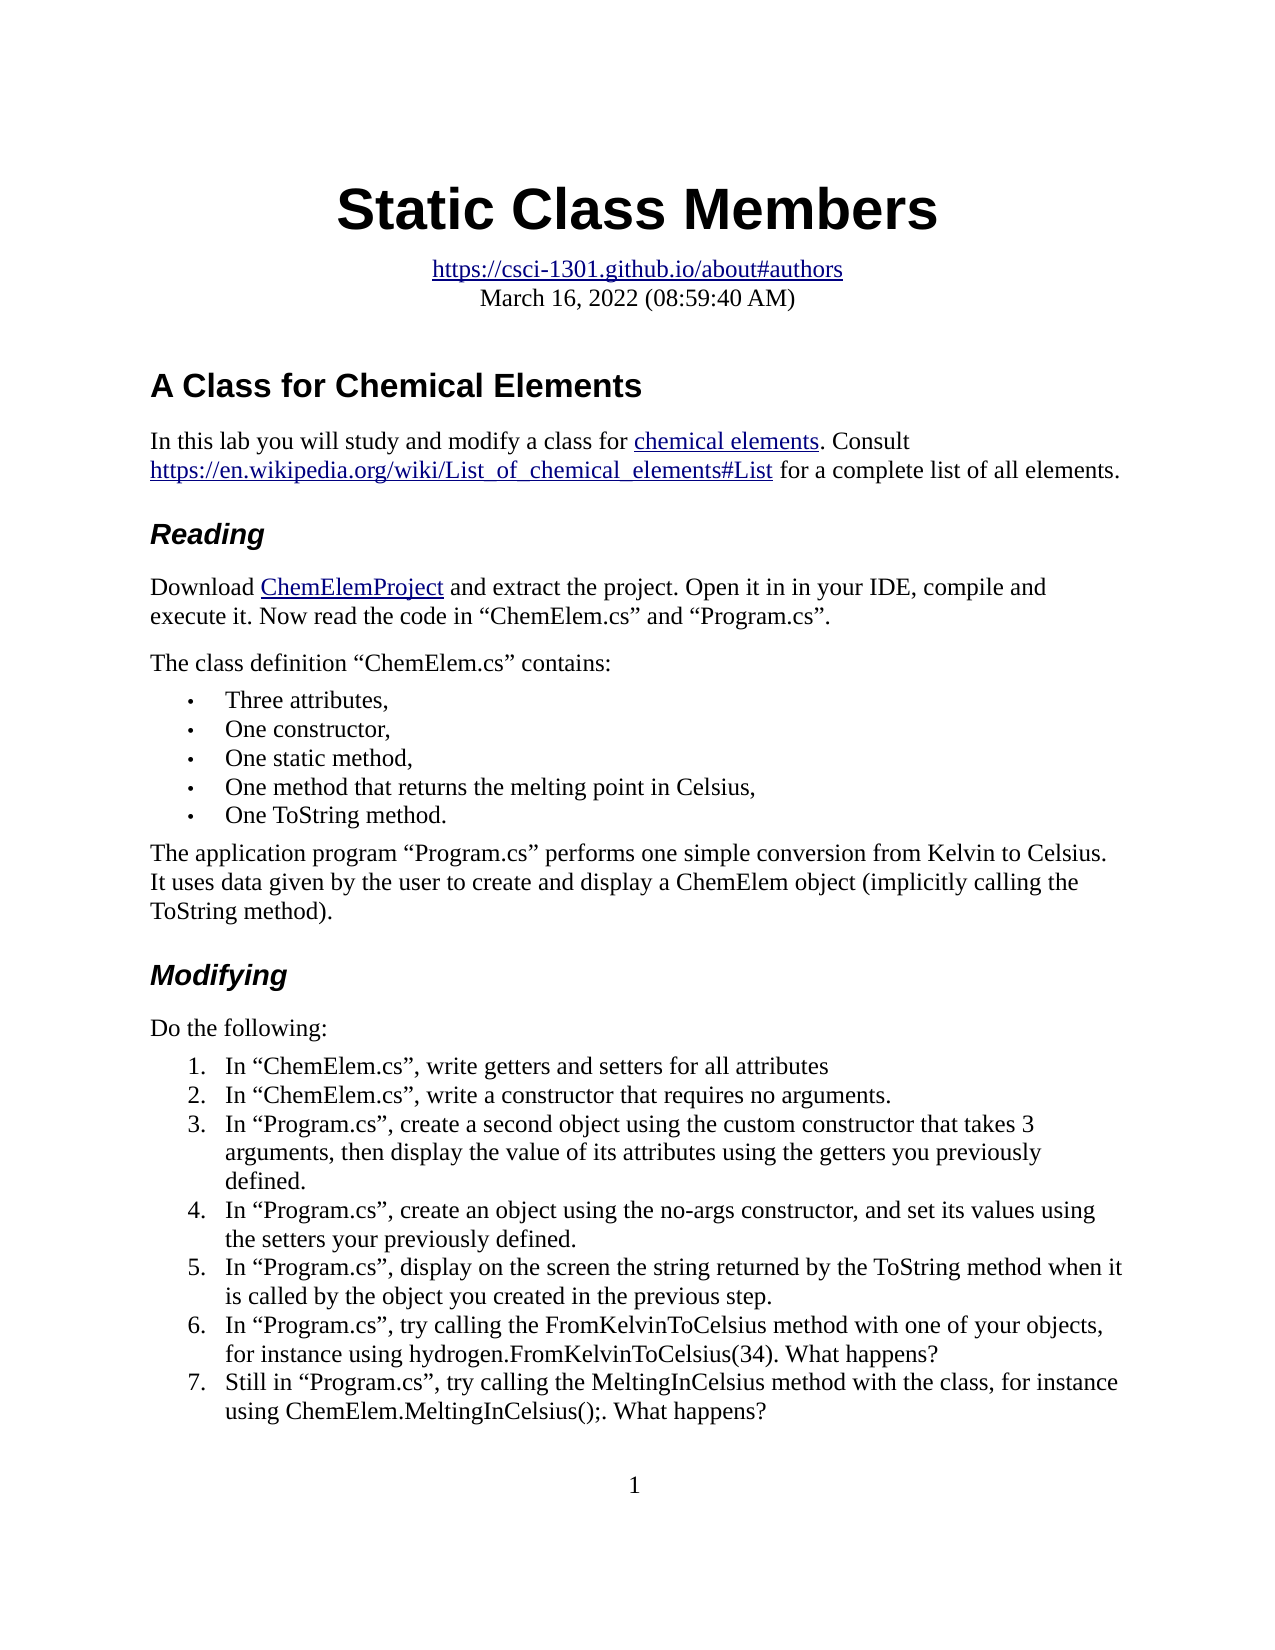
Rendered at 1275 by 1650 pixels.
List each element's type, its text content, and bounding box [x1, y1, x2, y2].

text Do the following: [150, 1013, 1125, 1042]
title Static Class Members [150, 175, 1125, 242]
list In “ChemElem.cs”, write getters and setters for all attributes [187, 1051, 1125, 1080]
list One method that returns the melting point in Celsius, [187, 772, 1125, 801]
list In “Program.cs”, display on the screen the string returned by the ToString method when it is called by the object you created in the previous step. [187, 1252, 1125, 1310]
list In “Program.cs”, create a second object using the custom constructor that takes 3 arguments, then display the value of its attributes using the getters you previously defined. [187, 1109, 1125, 1195]
list Still in “Program.cs”, try calling the MeltingInCelsius method with the class, for instance using ChemElem.MeltingInCelsius();. What happens? [187, 1367, 1125, 1425]
list One constructor, [187, 714, 1125, 743]
subtitle A Class for Chemical Elements [150, 366, 1125, 404]
text https://csci-1301.github.io/about#authors [150, 254, 1125, 283]
list One static method, [187, 743, 1125, 772]
list In “ChemElem.cs”, write a constructor that requires no arguments. [187, 1080, 1125, 1109]
text Download ChemElemProject and extract the project. Open it in in your IDE, compile and execute it. Now read the code in “ChemElem.cs” and “Program.cs”. [150, 572, 1125, 630]
list In “Program.cs”, try calling the FromKelvinToCelsius method with one of your objects, for instance using hydrogen.FromKelvinToCelsius(34). What happens? [187, 1310, 1125, 1367]
list One ToString method. [187, 801, 1125, 829]
text March 16, 2022 (08:59:40 AM) [150, 283, 1125, 312]
subtitle Reading [150, 517, 1125, 551]
text The application program “Program.cs” performs one simple conversion from Kelvin to Celsius. It uses data given by the user to create and display a ChemElem object (implicitly calling the ToString method). [150, 838, 1125, 924]
subtitle Modifying [150, 958, 1125, 992]
list Three attributes, [187, 686, 1125, 714]
text In this lab you will study and modify a class for chemical elements. Consult https://en.wikipedia.org/wiki/List_of_chemical_elements#List for a complete list of all elements. [150, 426, 1125, 483]
text The class definition “ChemElem.cs” contains: [150, 648, 1125, 677]
list In “Program.cs”, create an object using the no-args constructor, and set its values using the setters your previously defined. [187, 1195, 1125, 1252]
